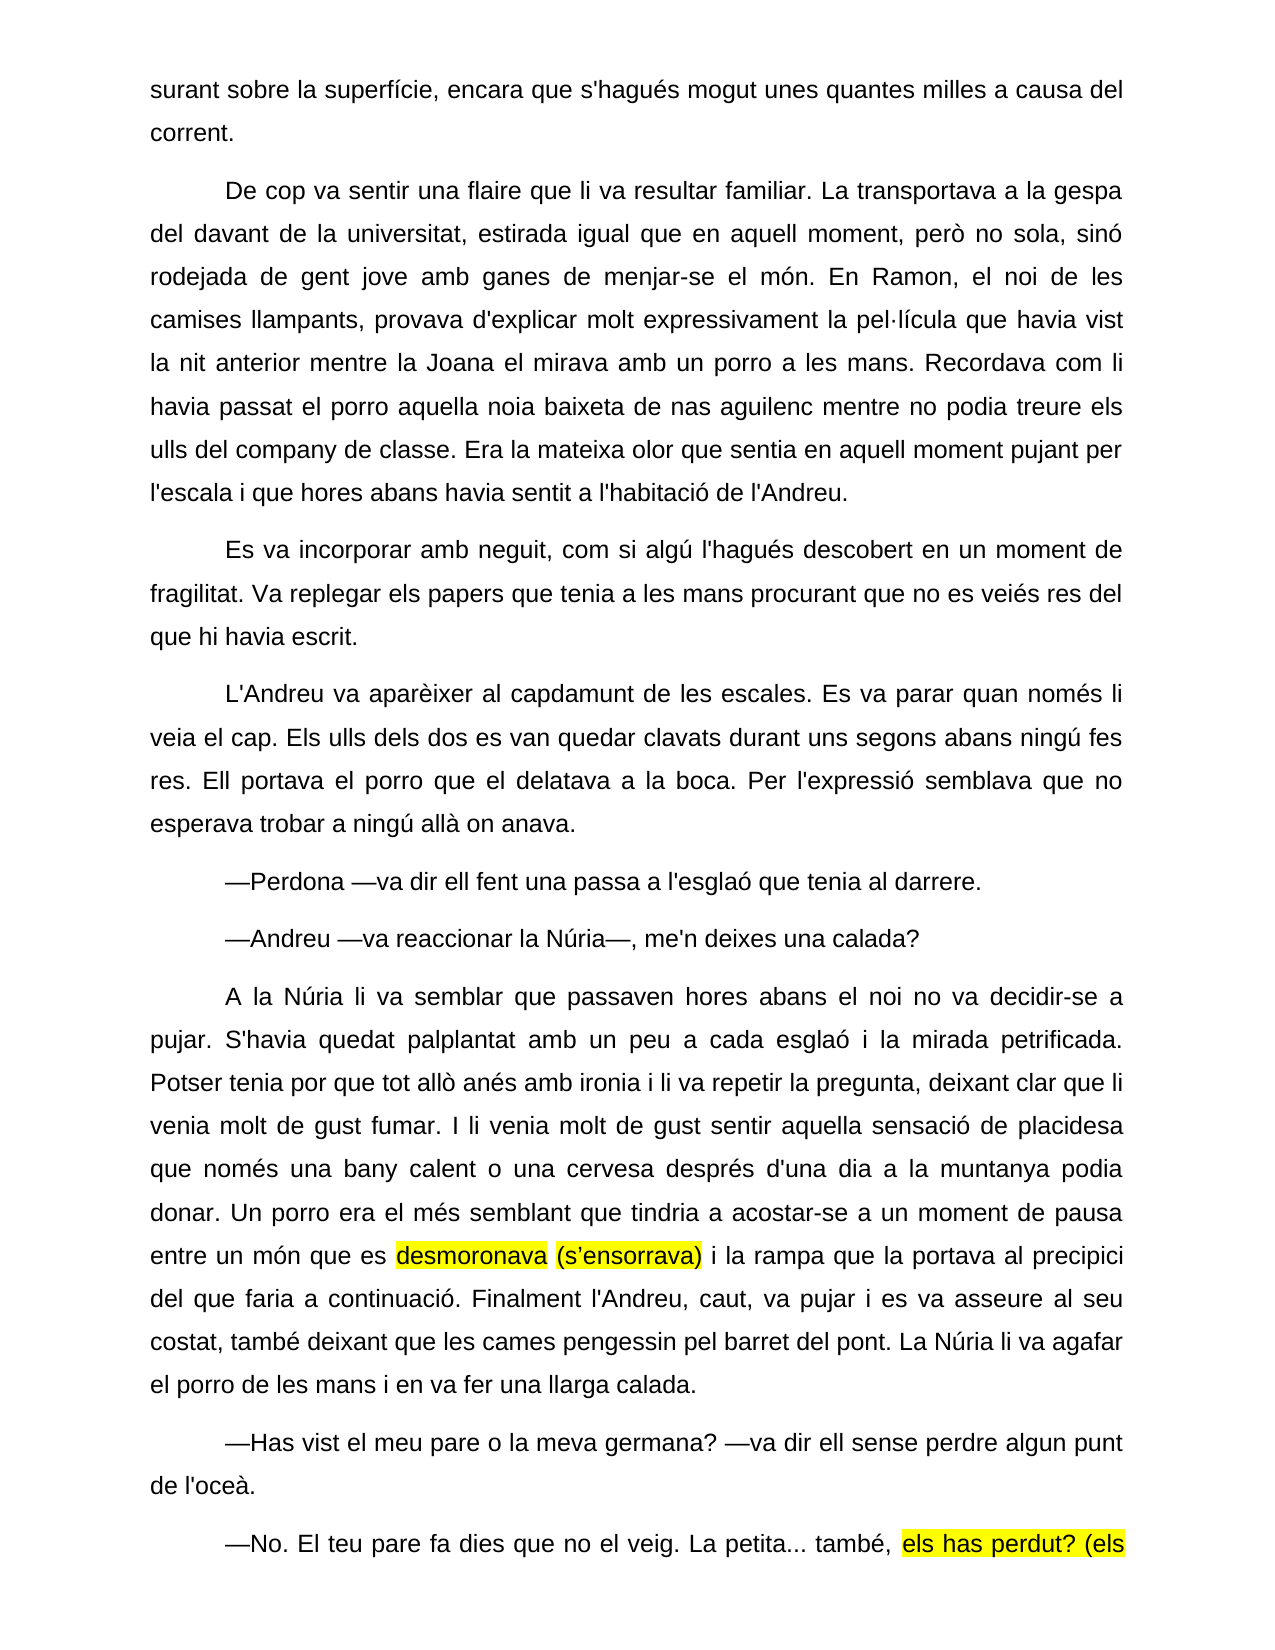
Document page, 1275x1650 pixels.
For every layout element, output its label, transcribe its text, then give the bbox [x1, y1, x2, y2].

text —Has vist el meu pare o la meva germana? —va dir ell sense perdre algun punt de l'oceà. [150, 1428, 1125, 1499]
text —Perdona —va dir ell fent una passa a l'esglaó que tenia al darrere. [150, 866, 1125, 895]
text —No. El teu pare fa dies que no el veig. La petita... també, els has perdut? (els [150, 1528, 1125, 1557]
text A la Núria li va semblar que passaven hores abans el noi no va decidir-se a pujar. S'havia quedat palplantat amb un peu a cada esglaó i la mirada petrificada. Potser tenia por que tot allò anés amb ironia i li va repetir la pregunta, deixant clar que li venia molt de gust fumar. I li venia molt de gust sentir aquella sensació de placidesa que només una bany calent o una cervesa després d'una dia a la muntanya podia donar. Un porro era el més semblant que tindria a acostar-se a un moment de pausa entre un món que es desmoronava (s’ensorrava) i la rampa que la portava al precipici del que faria a continuació. Finalment l'Andreu, caut, va pujar i es va asseure al seu costat, també deixant que les cames pengessin pel barret del pont. La Núria li va agafar el porro de les mans i en va fer una llarga calada. [150, 982, 1125, 1399]
text Es va incorporar amb neguit, com si algú l'hagués descobert en un moment de fragilitat. Va replegar els papers que tenia a les mans procurant que no es veiés res del que hi havia escrit. [150, 535, 1125, 650]
text De cop va sentir una flaire que li va resultar familiar. La transportava a la gespa del davant de la universitat, estirada igual que en aquell moment, però no sola, sinó rodejada de gent jove amb ganes de menjar-se el món. En Ramon, el noi de les camises llampants, provava d'explicar molt expressivament la pel·lícula que havia vist la nit anterior mentre la Joana el mirava amb un porro a les mans. Recordava com li havia passat el porro aquella noia baixeta de nas aguilenc mentre no podia treure els ulls del company de classe. Era la mateixa olor que sentia en aquell moment pujant per l'escala i que hores abans havia sentit a l'habitació de l'Andreu. [150, 176, 1125, 506]
text L'Andreu va aparèixer al capdamunt de les escales. Es va parar quan només li veia el cap. Els ulls dels dos es van quedar clavats durant uns segons abans ningú fes res. Ell portava el porro que el delatava a la boca. Per l'expressió semblava que no esperava trobar a ningú allà on anava. [150, 679, 1125, 837]
text —Andreu —va reaccionar la Núria—, me'n deixes una calada? [150, 924, 1125, 953]
text surant sobre la superfície, encara que s'hagués mogut unes quantes milles a causa del corrent. [150, 75, 1125, 147]
